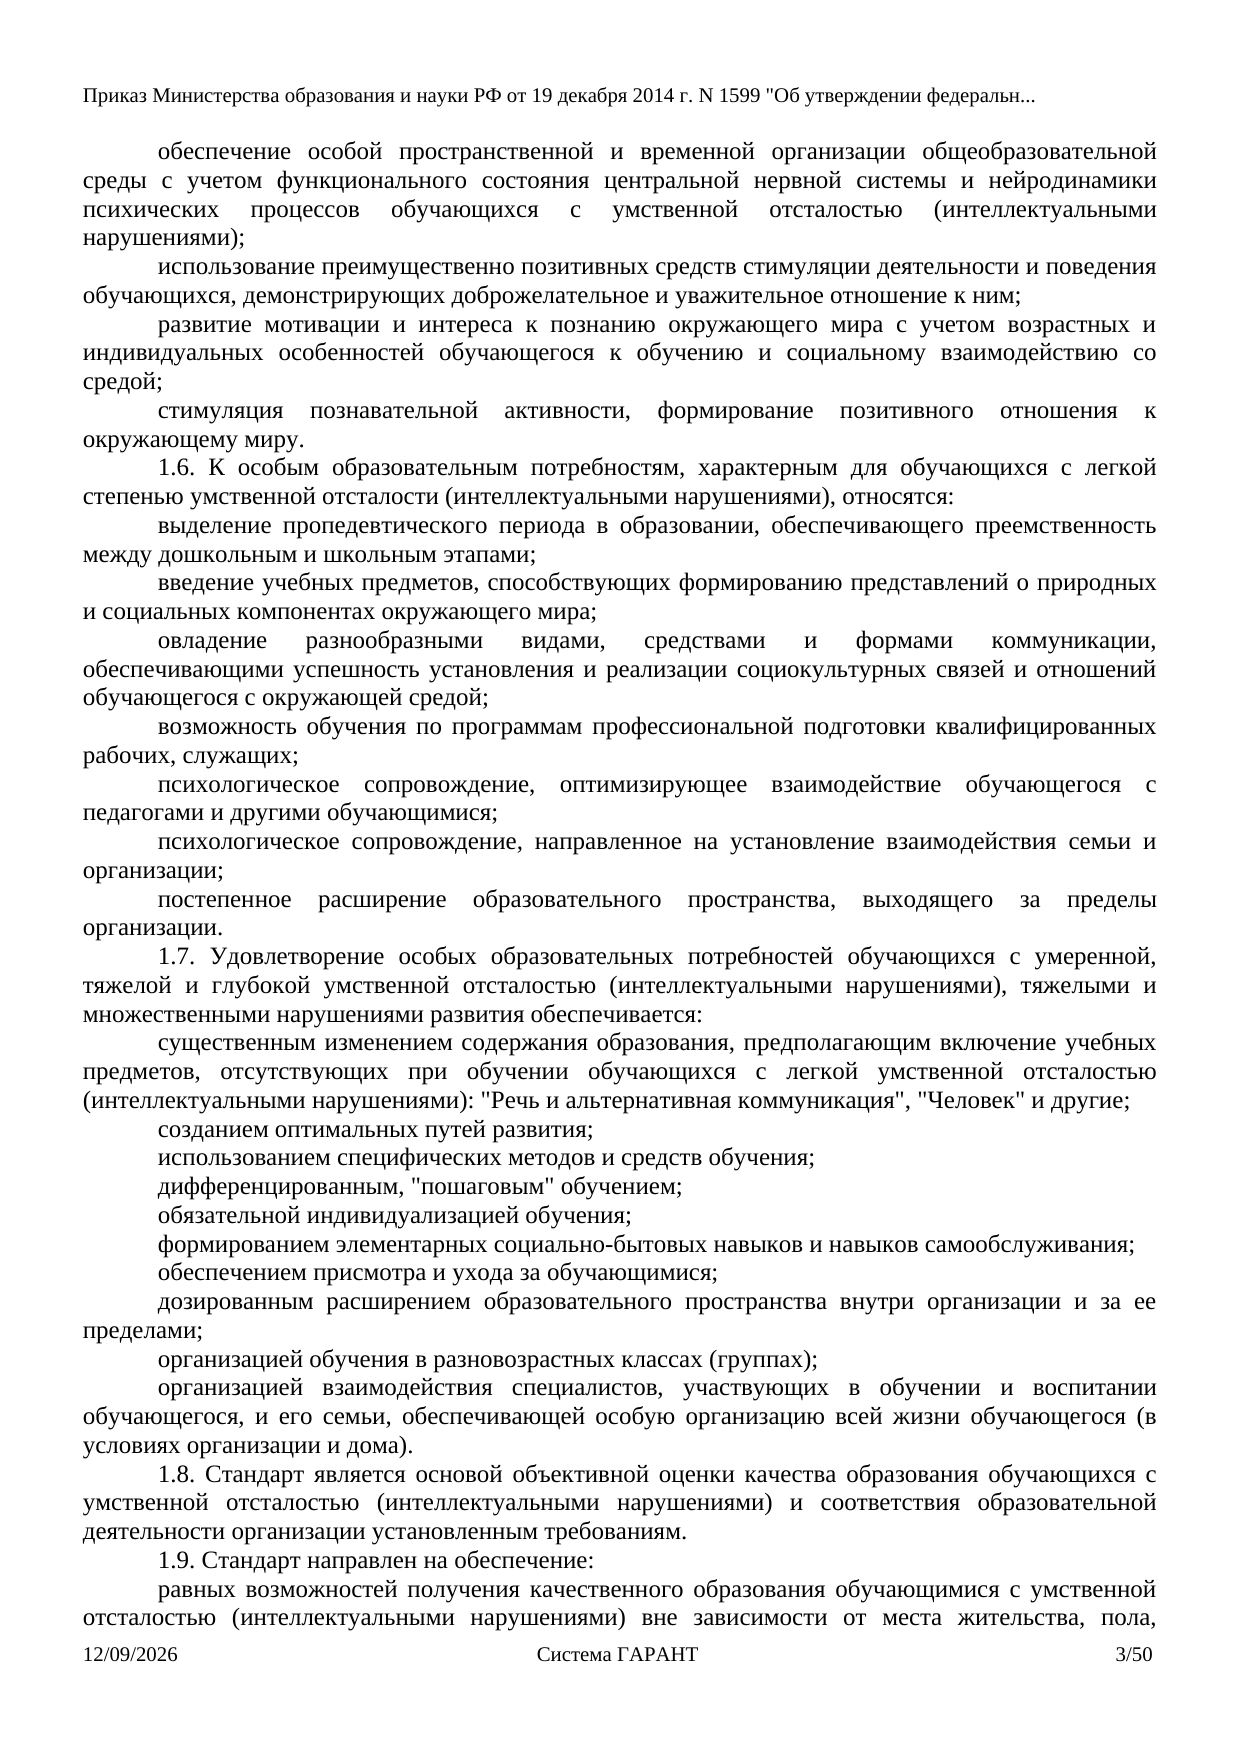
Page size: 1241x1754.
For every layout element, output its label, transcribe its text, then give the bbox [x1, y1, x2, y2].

text 1.8. Стандарт является основой объективной оценки качества образования обучающихся с умственной отсталостью (интеллектуальными нарушениями) и соответствия образовательной деятельности организации установленным требованиям. [83, 1459, 1157, 1545]
text обязательной индивидуализацией обучения; [83, 1200, 1157, 1229]
text психологическое сопровождение, оптимизирующее взаимодействие обучающегося с педагогами и другими обучающимися; [83, 769, 1157, 826]
text введение учебных предметов, способствующих формированию представлений о природных и социальных компонентах окружающего мира; [83, 567, 1157, 625]
text дозированным расширением образовательного пространства внутри организации и за ее пределами; [83, 1286, 1157, 1344]
text использованием специфических методов и средств обучения; [83, 1142, 1157, 1171]
text 1.6. К особым образовательным потребностям, характерным для обучающихся с легкой степенью умственной отсталости (интеллектуальными нарушениями), относятся: [83, 452, 1157, 510]
text обеспечением присмотра и ухода за обучающимися; [83, 1257, 1157, 1286]
text овладение разнообразными видами, средствами и формами коммуникации, обеспечивающими успешность установления и реализации социокультурных связей и отношений обучающегося с окружающей средой; [83, 625, 1157, 711]
text формированием элементарных социально-бытовых навыков и навыков самообслуживания; [83, 1229, 1157, 1257]
text стимуляция познавательной активности, формирование позитивного отношения к окружающему миру. [83, 395, 1157, 452]
text равных возможностей получения качественного образования обучающимися с умственной отсталостью (интеллектуальными нарушениями) вне зависимости от места жительства, пола, [83, 1574, 1157, 1631]
text 1.9. Стандарт направлен на обеспечение: [83, 1545, 1157, 1574]
text психологическое сопровождение, направленное на установление взаимодействия семьи и организации; [83, 826, 1157, 884]
text 1.7. Удовлетворение особых образовательных потребностей обучающихся с умеренной, тяжелой и глубокой умственной отсталостью (интеллектуальными нарушениями), тяжелыми и множественными нарушениями развития обеспечивается: [83, 941, 1157, 1027]
text развитие мотивации и интереса к познанию окружающего мира с учетом возрастных и индивидуальных особенностей обучающегося к обучению и социальному взаимодействию со средой; [83, 309, 1157, 395]
text организацией обучения в разновозрастных классах (группах); [83, 1344, 1157, 1372]
text дифференцированным, "пошаговым" обучением; [83, 1171, 1157, 1200]
text использование преимущественно позитивных средств стимуляции деятельности и поведения обучающихся, демонстрирующих доброжелательное и уважительное отношение к ним; [83, 251, 1157, 309]
text созданием оптимальных путей развития; [83, 1114, 1157, 1142]
text обеспечение особой пространственной и временной организации общеобразовательной среды с учетом функционального состояния центральной нервной системы и нейродинамики психических процессов обучающихся с умственной отсталостью (интеллектуальными нарушениями); [83, 136, 1157, 251]
text постепенное расширение образовательного пространства, выходящего за пределы организации. [83, 884, 1157, 941]
text организацией взаимодействия специалистов, участвующих в обучении и воспитании обучающегося, и его семьи, обеспечивающей особую организацию всей жизни обучающегося (в условиях организации и дома). [83, 1372, 1157, 1459]
text существенным изменением содержания образования, предполагающим включение учебных предметов, отсутствующих при обучении обучающихся с легкой умственной отсталостью (интеллектуальными нарушениями): "Речь и альтернативная коммуникация", "Человек" и другие; [83, 1027, 1157, 1114]
text выделение пропедевтического периода в образовании, обеспечивающего преемственность между дошкольным и школьным этапами; [83, 510, 1157, 567]
text возможность обучения по программам профессиональной подготовки квалифицированных рабочих, служащих; [83, 711, 1157, 769]
